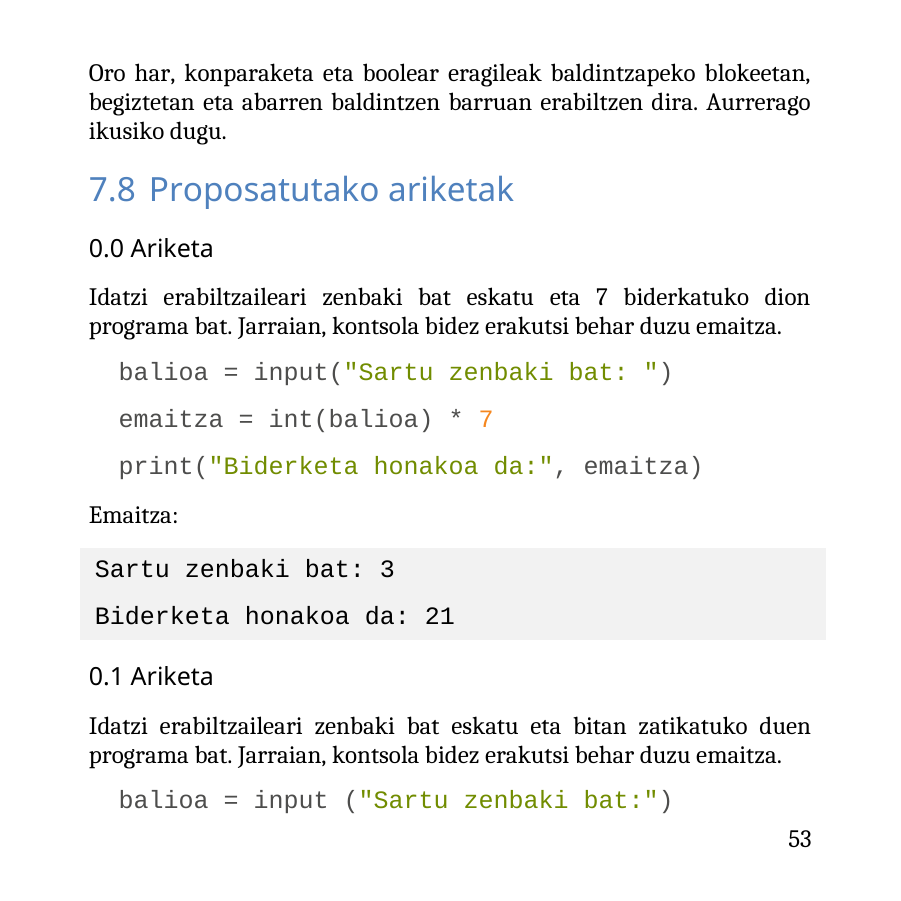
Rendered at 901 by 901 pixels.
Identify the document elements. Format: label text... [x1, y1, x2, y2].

text balioa = input ("Sartu zenbaki bat:") [118, 788, 811, 816]
text Oro har, konparaketa eta boolear eragileak baldintzapeko blokeetan, begiztetan eta abarren baldintzen barruan erabiltzen dira. Aurrerago ikusiko dugu. [89, 59, 811, 145]
text balioa = input("Sartu zenbaki bat: ") [118, 359, 811, 388]
text 0.1 Ariketa [89, 659, 811, 693]
text Biderketa honakoa da: 21 [86, 595, 820, 634]
text Idatzi erabiltzaileari zenbaki bat eskatu eta 7 biderkatuko dion programa bat. Jarraian, kontsola bidez erakutsi behar duzu emaitza. [89, 283, 811, 341]
text print("Biderketa honakoa da:", emaitza) [118, 453, 811, 482]
text Emaitza: [89, 501, 811, 529]
text emaitza = int(balioa) * 7 [118, 406, 811, 435]
text Sartu zenbaki bat: 3 [86, 554, 820, 585]
subtitle Proposatutako ariketak [89, 166, 811, 212]
text Idatzi erabiltzaileari zenbaki bat eskatu eta bitan zatikatuko duen programa bat. Jarraian, kontsola bidez erakutsi behar duzu emaitza. [89, 712, 811, 769]
text 0.0 Ariketa [89, 230, 811, 264]
